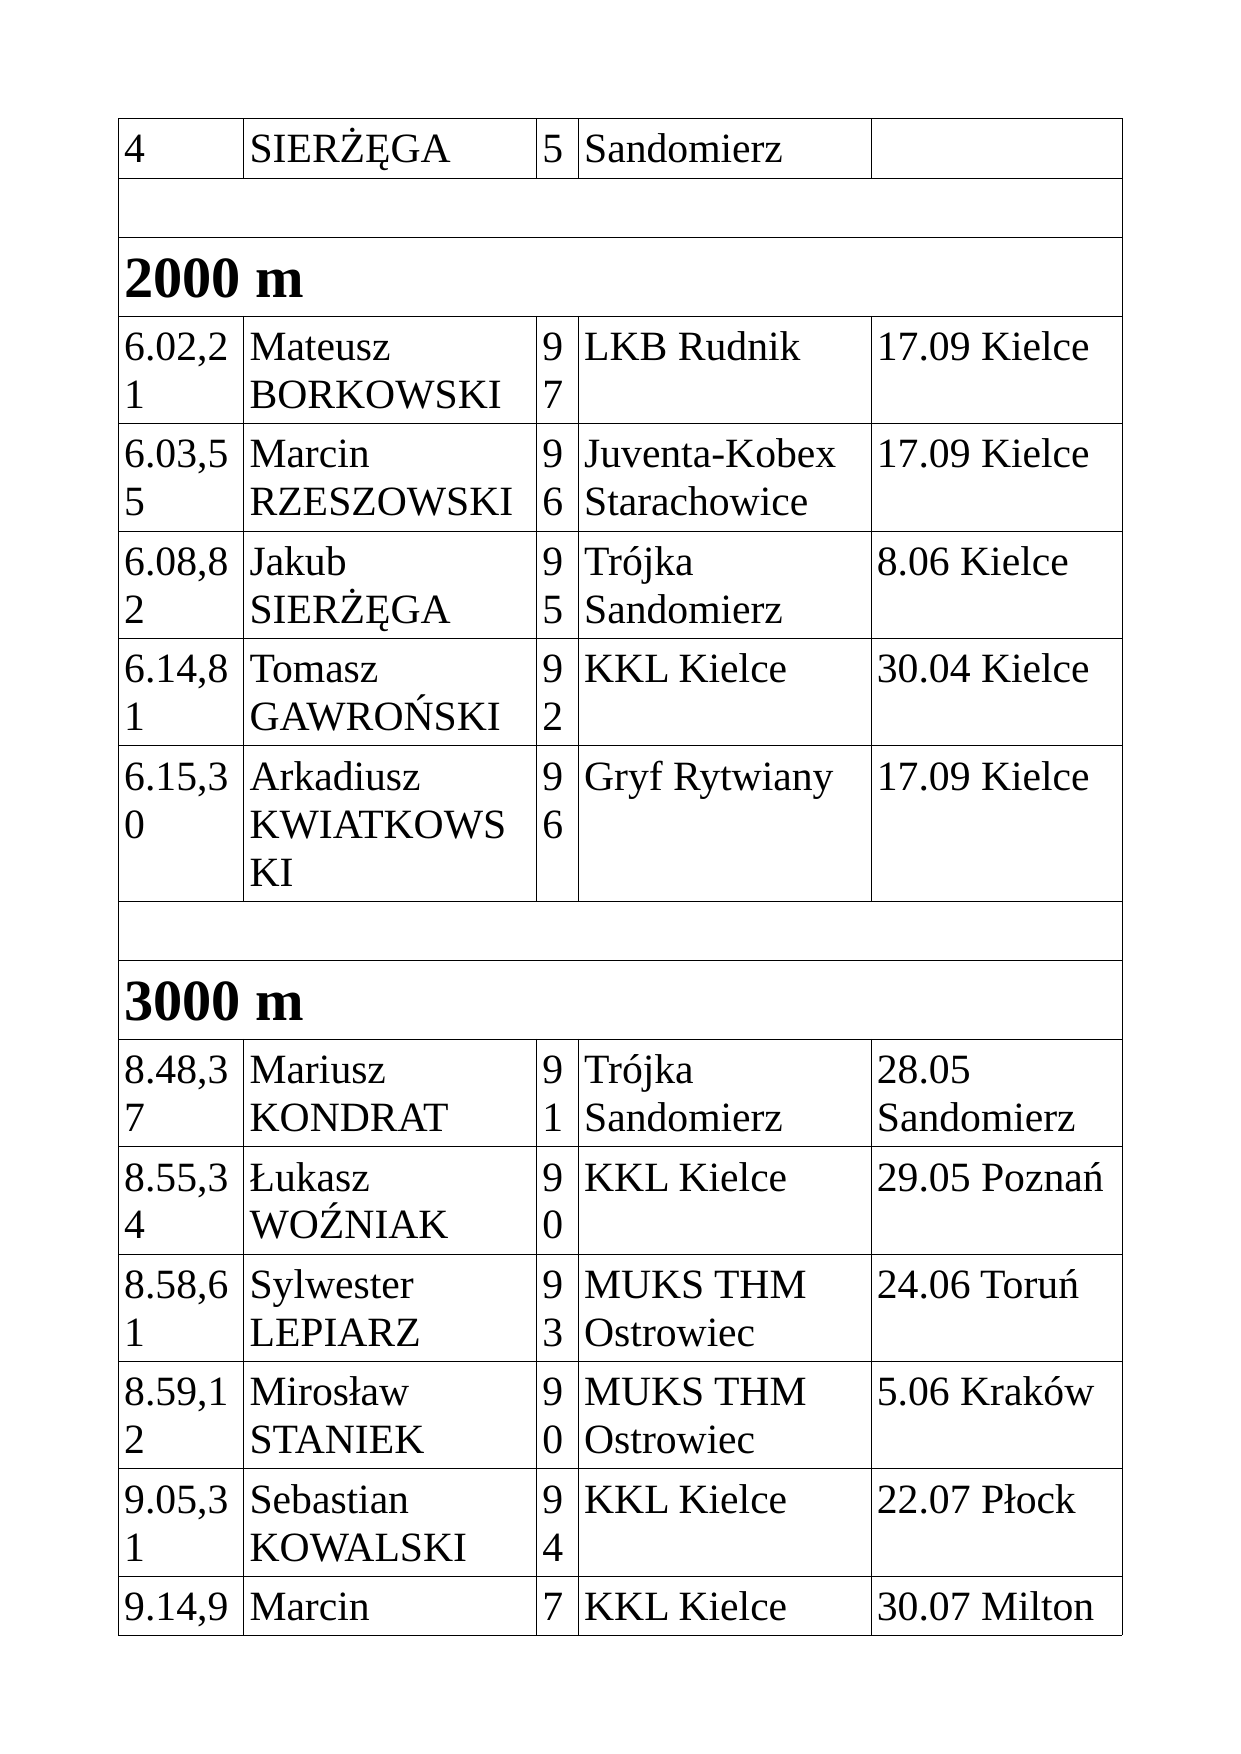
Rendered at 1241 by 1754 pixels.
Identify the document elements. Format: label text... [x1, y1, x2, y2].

table_cell 6.08,82 [119, 532, 243, 638]
table_cell 5 [537, 119, 578, 178]
table_cell 90 [537, 1362, 578, 1468]
table_cell 96 [537, 746, 578, 901]
table_cell 17.09 Kielce [872, 424, 1122, 531]
table_cell 4 [119, 119, 243, 178]
table_cell 92 [537, 639, 578, 745]
table_cell KKL Kielce [579, 1577, 871, 1635]
table_cell [872, 119, 1122, 178]
table_cell Sebastian KOWALSKI [244, 1469, 536, 1576]
table_cell [119, 179, 1122, 237]
table_cell KKL Kielce [579, 1469, 871, 1576]
table_cell 3000 m [119, 961, 1122, 1039]
table_cell Trójka Sandomierz [579, 1040, 871, 1146]
table_cell LKB Rudnik [579, 317, 871, 423]
table_cell Marcin RZESZOWSKI [244, 424, 536, 531]
table_cell Mariusz KONDRAT [244, 1040, 536, 1146]
table_cell [119, 902, 1122, 960]
table_cell 95 [537, 532, 578, 638]
table_cell 2000 m [119, 238, 1122, 316]
table_cell 8.06 Kielce [872, 532, 1122, 638]
table_cell 91 [537, 1040, 578, 1146]
table_cell Arkadiusz KWIATKOWSKI [244, 746, 536, 901]
table_cell 90 [537, 1147, 578, 1253]
table_cell 24.06 Toruń [872, 1255, 1122, 1361]
table_cell 8.48,37 [119, 1040, 243, 1146]
table_cell 28.05 Sandomierz [872, 1040, 1122, 1146]
table_cell 29.05 Poznań [872, 1147, 1122, 1253]
table_cell Tomasz GAWROŃSKI [244, 639, 536, 745]
table_cell 9.05,31 [119, 1469, 243, 1576]
table_cell Sandomierz [579, 119, 871, 178]
table_cell Sylwester LEPIARZ [244, 1255, 536, 1361]
table_cell SIERŻĘGA [244, 119, 536, 178]
table_cell 7 [537, 1577, 578, 1635]
table_cell MUKS THM Ostrowiec [579, 1255, 871, 1361]
table_cell 94 [537, 1469, 578, 1576]
table_cell 17.09 Kielce [872, 746, 1122, 901]
table_cell 6.02,21 [119, 317, 243, 423]
table_cell 30.07 Milton [872, 1577, 1122, 1635]
table_cell 8.55,34 [119, 1147, 243, 1253]
table_cell 6.03,55 [119, 424, 243, 531]
table_cell 30.04 Kielce [872, 639, 1122, 745]
table_cell 8.58,61 [119, 1255, 243, 1361]
table_cell Juventa-Kobex Starachowice [579, 424, 871, 531]
table_cell 17.09 Kielce [872, 317, 1122, 423]
table_cell KKL Kielce [579, 639, 871, 745]
table_cell 96 [537, 424, 578, 531]
table_cell 9.14,9 [119, 1577, 243, 1635]
table_cell 22.07 Płock [872, 1469, 1122, 1576]
table_cell Łukasz WOŹNIAK [244, 1147, 536, 1253]
table_cell Marcin [244, 1577, 536, 1635]
table_cell Mirosław STANIEK [244, 1362, 536, 1468]
table_cell 93 [537, 1255, 578, 1361]
table_cell 97 [537, 317, 578, 423]
table_cell MUKS THM Ostrowiec [579, 1362, 871, 1468]
table_cell Jakub SIERŻĘGA [244, 532, 536, 638]
table_cell 6.15,30 [119, 746, 243, 901]
table_cell Mateusz BORKOWSKI [244, 317, 536, 423]
table_cell KKL Kielce [579, 1147, 871, 1253]
table_cell 5.06 Kraków [872, 1362, 1122, 1468]
table_cell Trójka Sandomierz [579, 532, 871, 638]
table_cell Gryf Rytwiany [579, 746, 871, 901]
table_cell 8.59,12 [119, 1362, 243, 1468]
table_cell 6.14,81 [119, 639, 243, 745]
